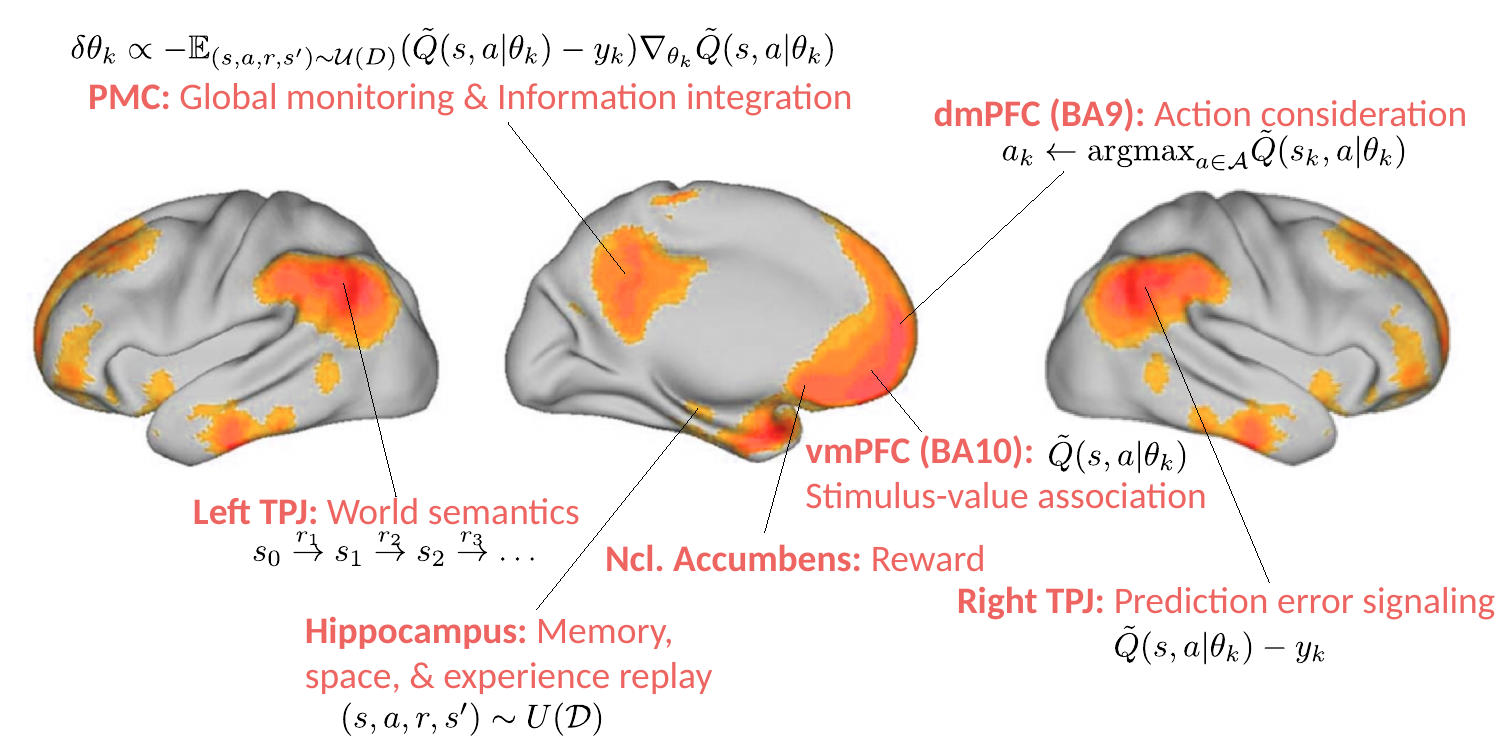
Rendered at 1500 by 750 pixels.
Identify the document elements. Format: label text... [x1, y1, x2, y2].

text_box Ncl. Accumbens: Reward [597, 526, 994, 587]
text_box [1047, 434, 1189, 474]
text_box dmPFC (BA9): Action consideration [926, 82, 1476, 142]
text_box vmPFC (BA10): Stimulus-value association [797, 419, 1215, 524]
text_box [251, 531, 537, 567]
text_box Right TPJ: Prediction error signaling [949, 568, 1500, 629]
text_box PMC: Global monitoring & Information integration [80, 64, 861, 125]
text_box Left TPJ: World semantics [185, 479, 588, 540]
picture [15, 153, 1471, 492]
text_box [1113, 625, 1326, 665]
text_box [339, 702, 605, 736]
text_box Hippocampus: Memory, space, & experience replay [297, 598, 721, 704]
text_box [70, 27, 836, 71]
text_box [1001, 142, 1408, 171]
